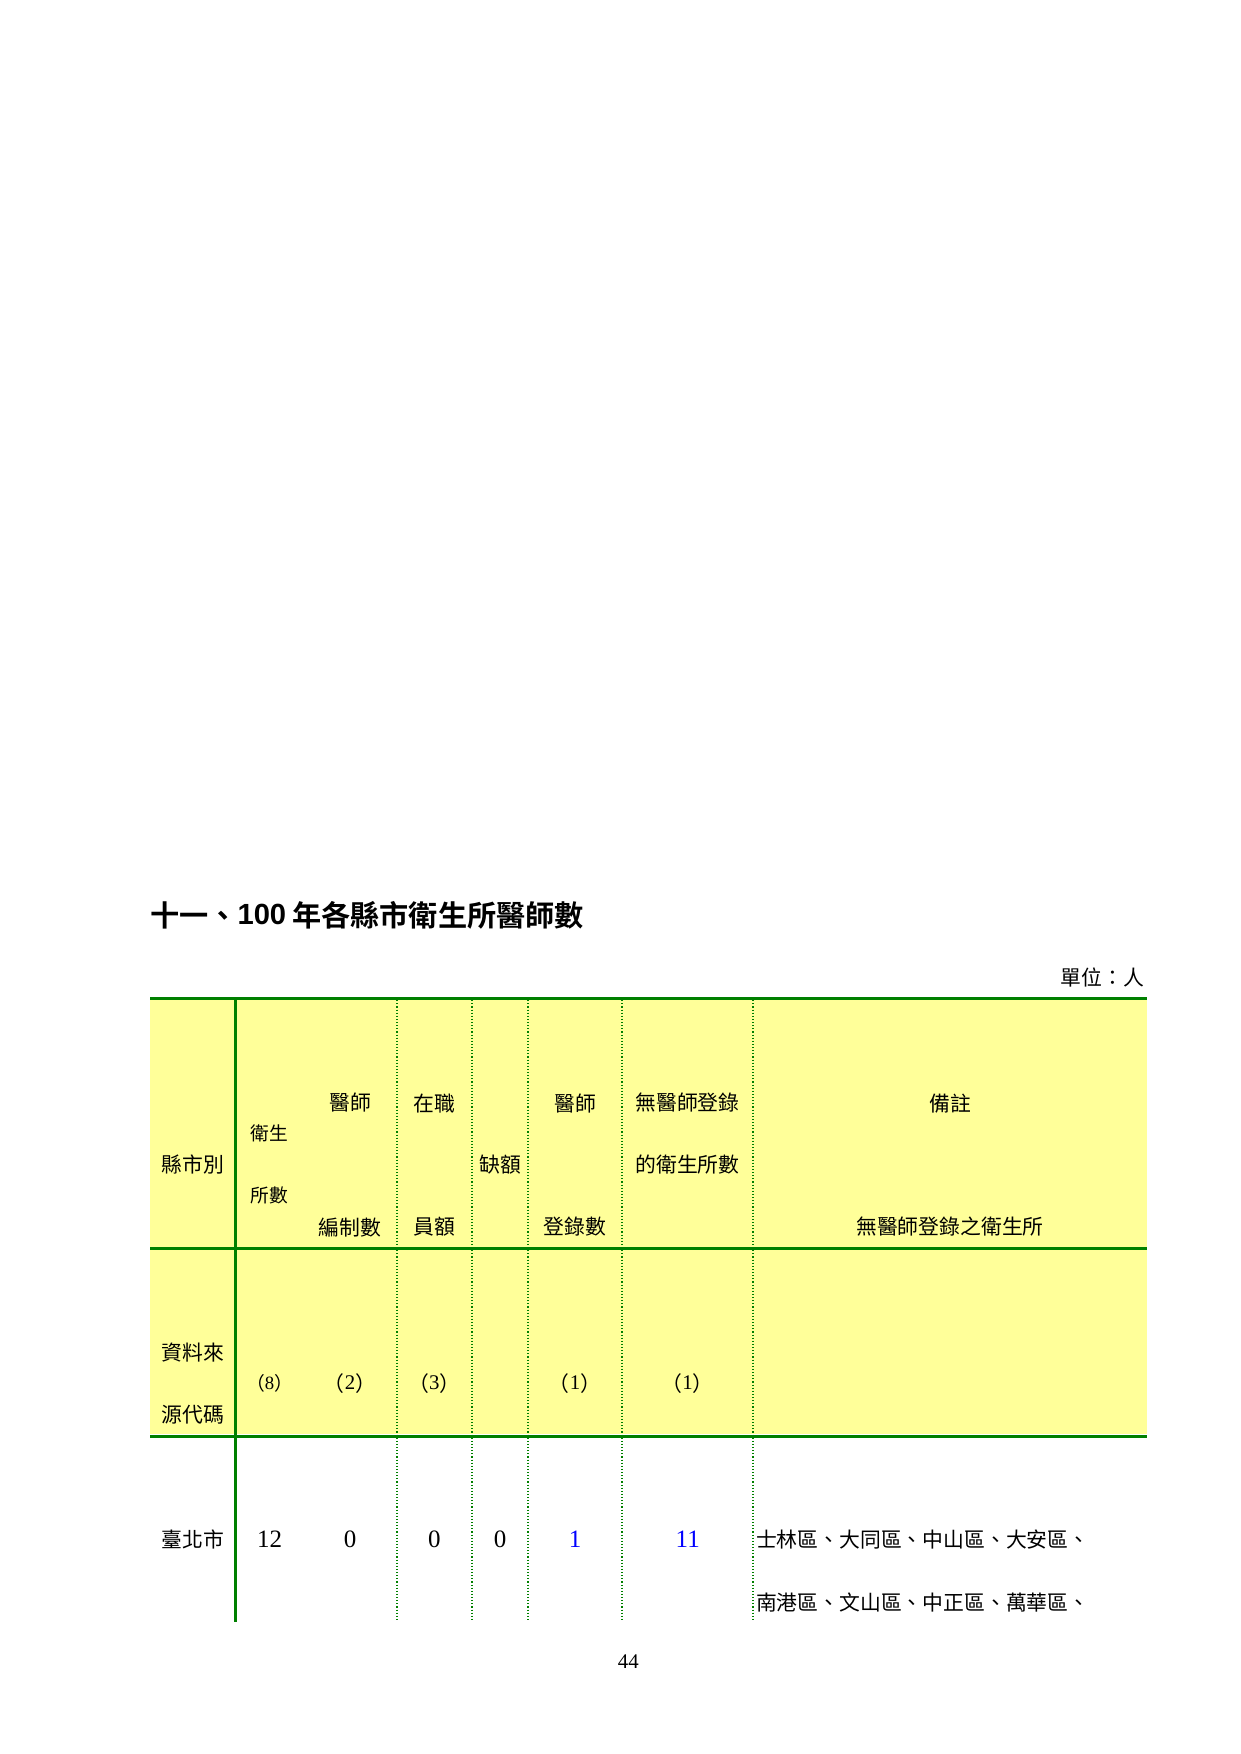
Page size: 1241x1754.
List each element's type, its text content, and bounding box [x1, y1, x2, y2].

table_cell 11 [622, 1438, 753, 1622]
table_cell 士林區、大同區、中山區、大安區、 南港區、文山區、中正區、萬華區、 [753, 1438, 1147, 1622]
table_header [622, 935, 753, 997]
table_cell 缺額 [472, 1000, 528, 1247]
table_cell 0 [472, 1438, 528, 1622]
table_header [397, 935, 472, 997]
table_cell 12 [237, 1438, 303, 1622]
table_cell 縣市別 [150, 1000, 234, 1247]
table_cell 0 [397, 1438, 472, 1622]
table_cell 醫師 編制數 [303, 1000, 397, 1247]
table_cell 在職 員額 [397, 1000, 472, 1247]
table_header [528, 935, 622, 997]
table_cell 資料來源代碼 [150, 1250, 234, 1434]
table_cell （1） [528, 1250, 622, 1434]
table_header [303, 935, 397, 997]
table_cell （8） [237, 1250, 303, 1434]
text 十一、100年各縣市衛生所醫師數 [150, 872, 1106, 934]
table_cell 醫師 登錄數 [528, 1000, 622, 1247]
table_cell （3） [397, 1250, 472, 1434]
table_cell 0 [303, 1438, 397, 1622]
table_cell 臺北市 [150, 1438, 234, 1622]
table_cell 1 [528, 1438, 622, 1622]
table_cell （1） [622, 1250, 753, 1434]
table_header [472, 935, 528, 997]
table_cell （2） [303, 1250, 397, 1434]
table_cell 無醫師登錄 的衛生所數 [622, 1000, 753, 1247]
table_header 單位：人 [753, 935, 1147, 997]
table_header [150, 935, 236, 997]
table_cell [753, 1250, 1147, 1434]
table_cell [472, 1250, 528, 1434]
table_cell 衛生 所數 [237, 1000, 303, 1247]
table_header [236, 935, 303, 997]
table_cell 備註 無醫師登錄之衛生所 [753, 1000, 1147, 1247]
